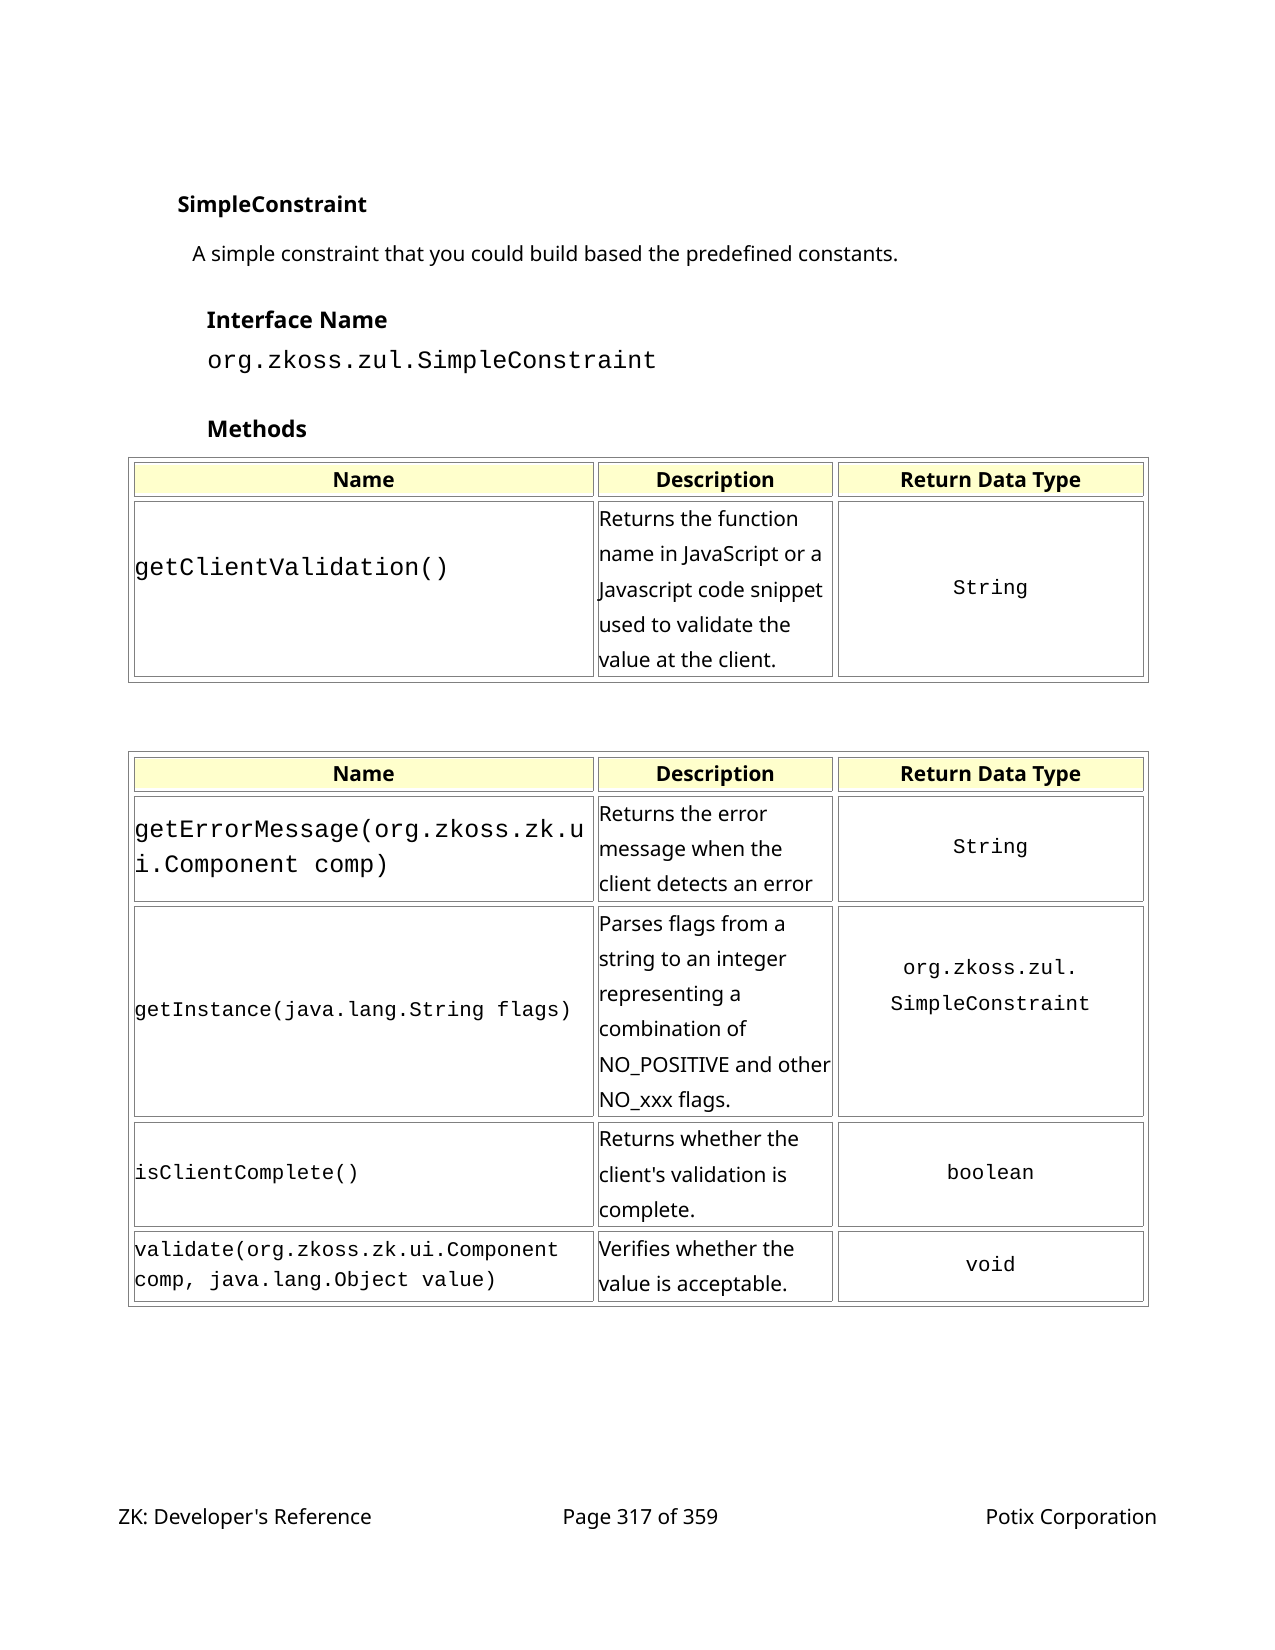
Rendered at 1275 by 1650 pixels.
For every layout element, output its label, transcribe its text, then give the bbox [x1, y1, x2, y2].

table_cell org.zkoss.zul. SimpleConstraint [835, 901, 1146, 1116]
table_header Return Data Type [835, 458, 1146, 496]
table_cell getInstance(java.lang.String flags) [131, 901, 596, 1116]
table_header Name [131, 458, 596, 496]
table_header Description [596, 752, 835, 791]
text A simple constraint that you could build based the predefined constants. [118, 239, 1157, 268]
table_header Description [596, 458, 835, 496]
table_cell isClientComplete() [131, 1116, 596, 1226]
table_cell getClientValidation() [131, 496, 596, 676]
subtitle SimpleConstraint [177, 189, 1157, 219]
table_cell String [835, 496, 1146, 676]
table_cell Returns the function name in JavaScript or a Javascript code snippet used to validate the value at the client. [596, 496, 835, 676]
text org.zkoss.zul.SimpleConstraint [118, 348, 1157, 376]
table_cell String [835, 791, 1146, 901]
table_header Name [131, 752, 596, 791]
table_cell Verifies whether the value is acceptable. [596, 1226, 835, 1301]
table_cell getErrorMessage(org.zkoss.zk.ui.Component comp) [131, 791, 596, 901]
table_cell boolean [835, 1116, 1146, 1226]
subtitle Interface Name [207, 304, 1157, 336]
subtitle Methods [207, 413, 1157, 444]
table_cell Parses flags from a string to an integer representing a combination of NO_POSITIVE and other NO_xxx flags. [596, 901, 835, 1116]
table_cell validate(org.zkoss.zk.ui.Component comp, java.lang.Object value) [131, 1226, 596, 1301]
table_cell void [835, 1226, 1146, 1301]
table_cell Returns whether the client's validation is complete. [596, 1116, 835, 1226]
table_header Return Data Type [835, 752, 1146, 791]
table_cell Returns the error message when the client detects an error [596, 791, 835, 901]
